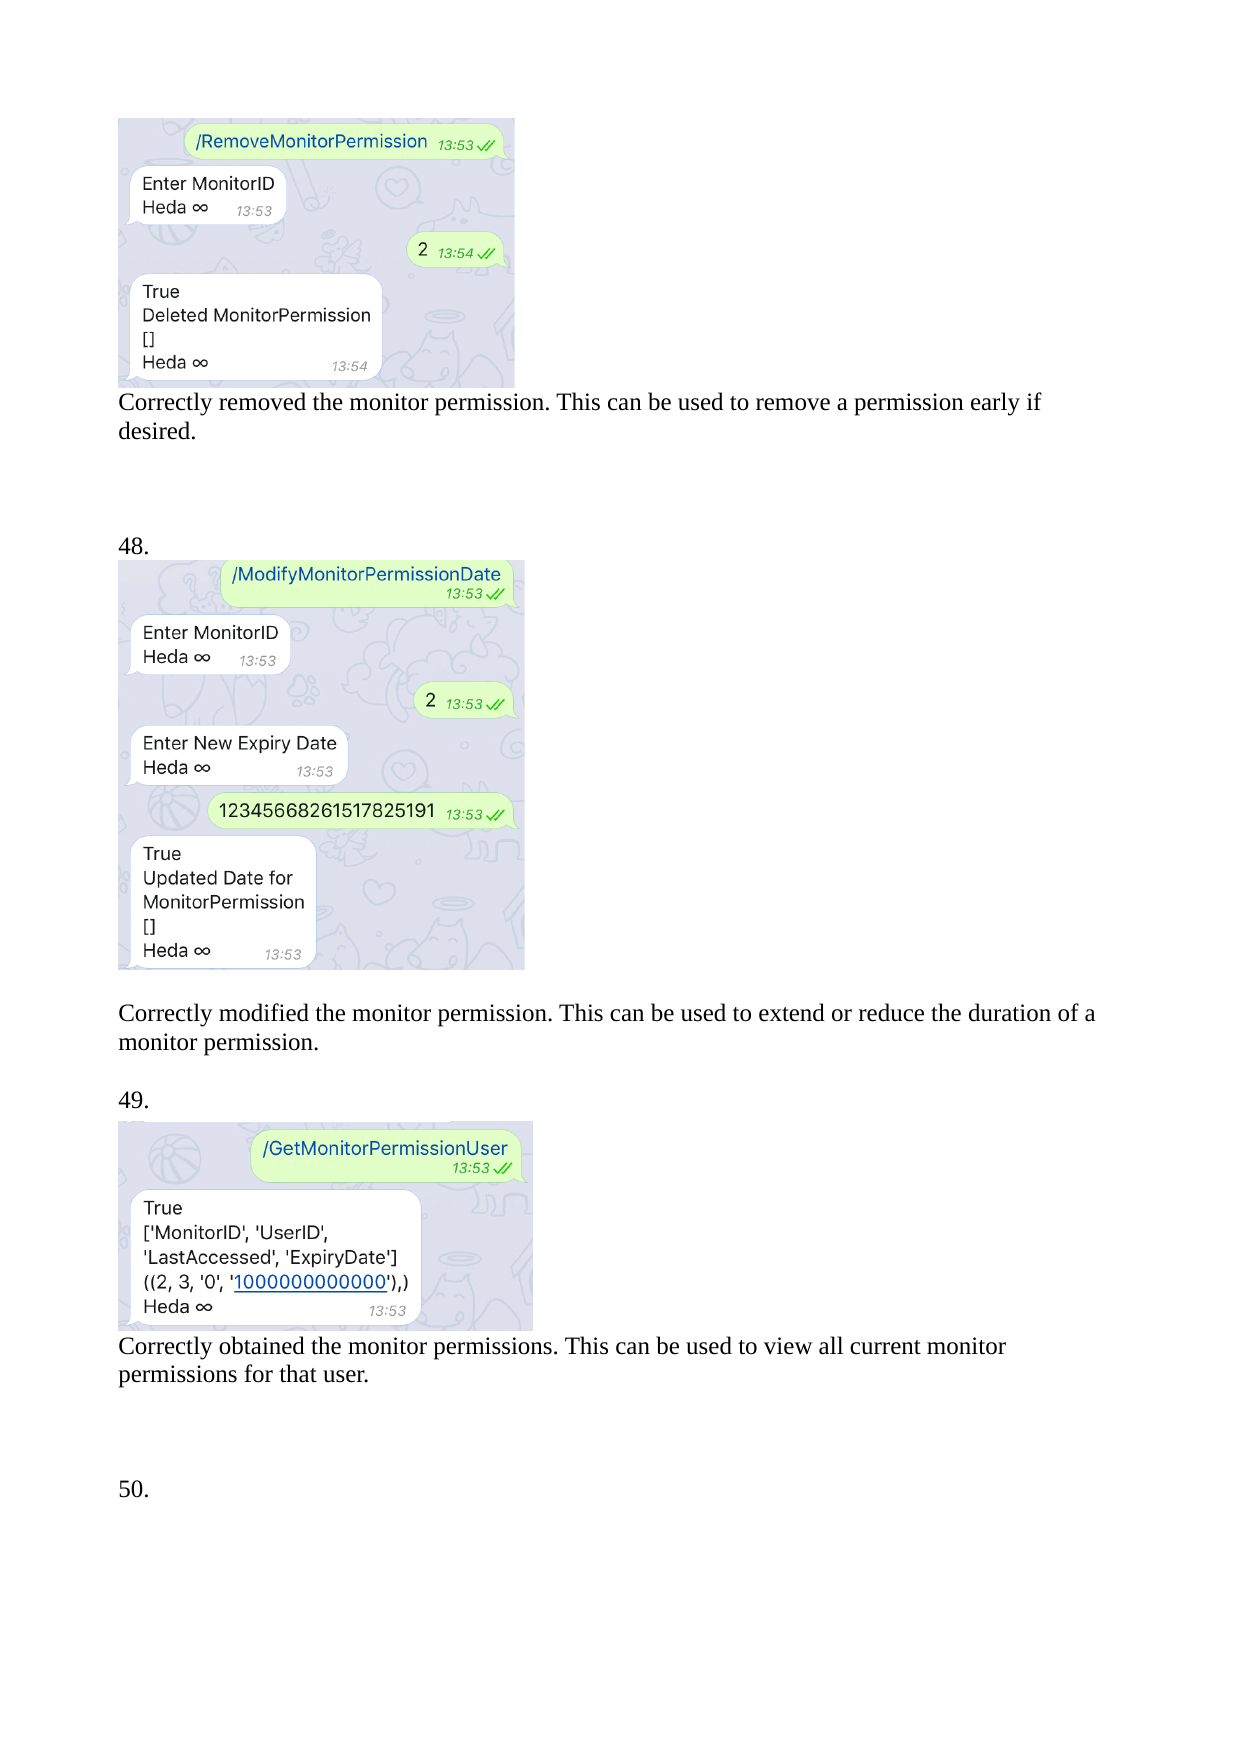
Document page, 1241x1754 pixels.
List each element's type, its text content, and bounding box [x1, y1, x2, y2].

text Correctly modified the monitor permission. This can be used to extend or reduce the duration of a monitor permission. [118, 998, 1122, 1056]
text 49. [118, 1085, 1122, 1113]
picture [118, 118, 515, 388]
text 50. [118, 1474, 1122, 1503]
text Correctly obtained the monitor permissions. This can be used to view all current monitor permissions for that user. [118, 1297, 1122, 1388]
picture [118, 1173, 533, 1331]
text 48. [118, 531, 1122, 560]
text Correctly removed the monitor permission. This can be used to remove a permission early if desired. [118, 388, 1122, 445]
picture [118, 560, 525, 970]
